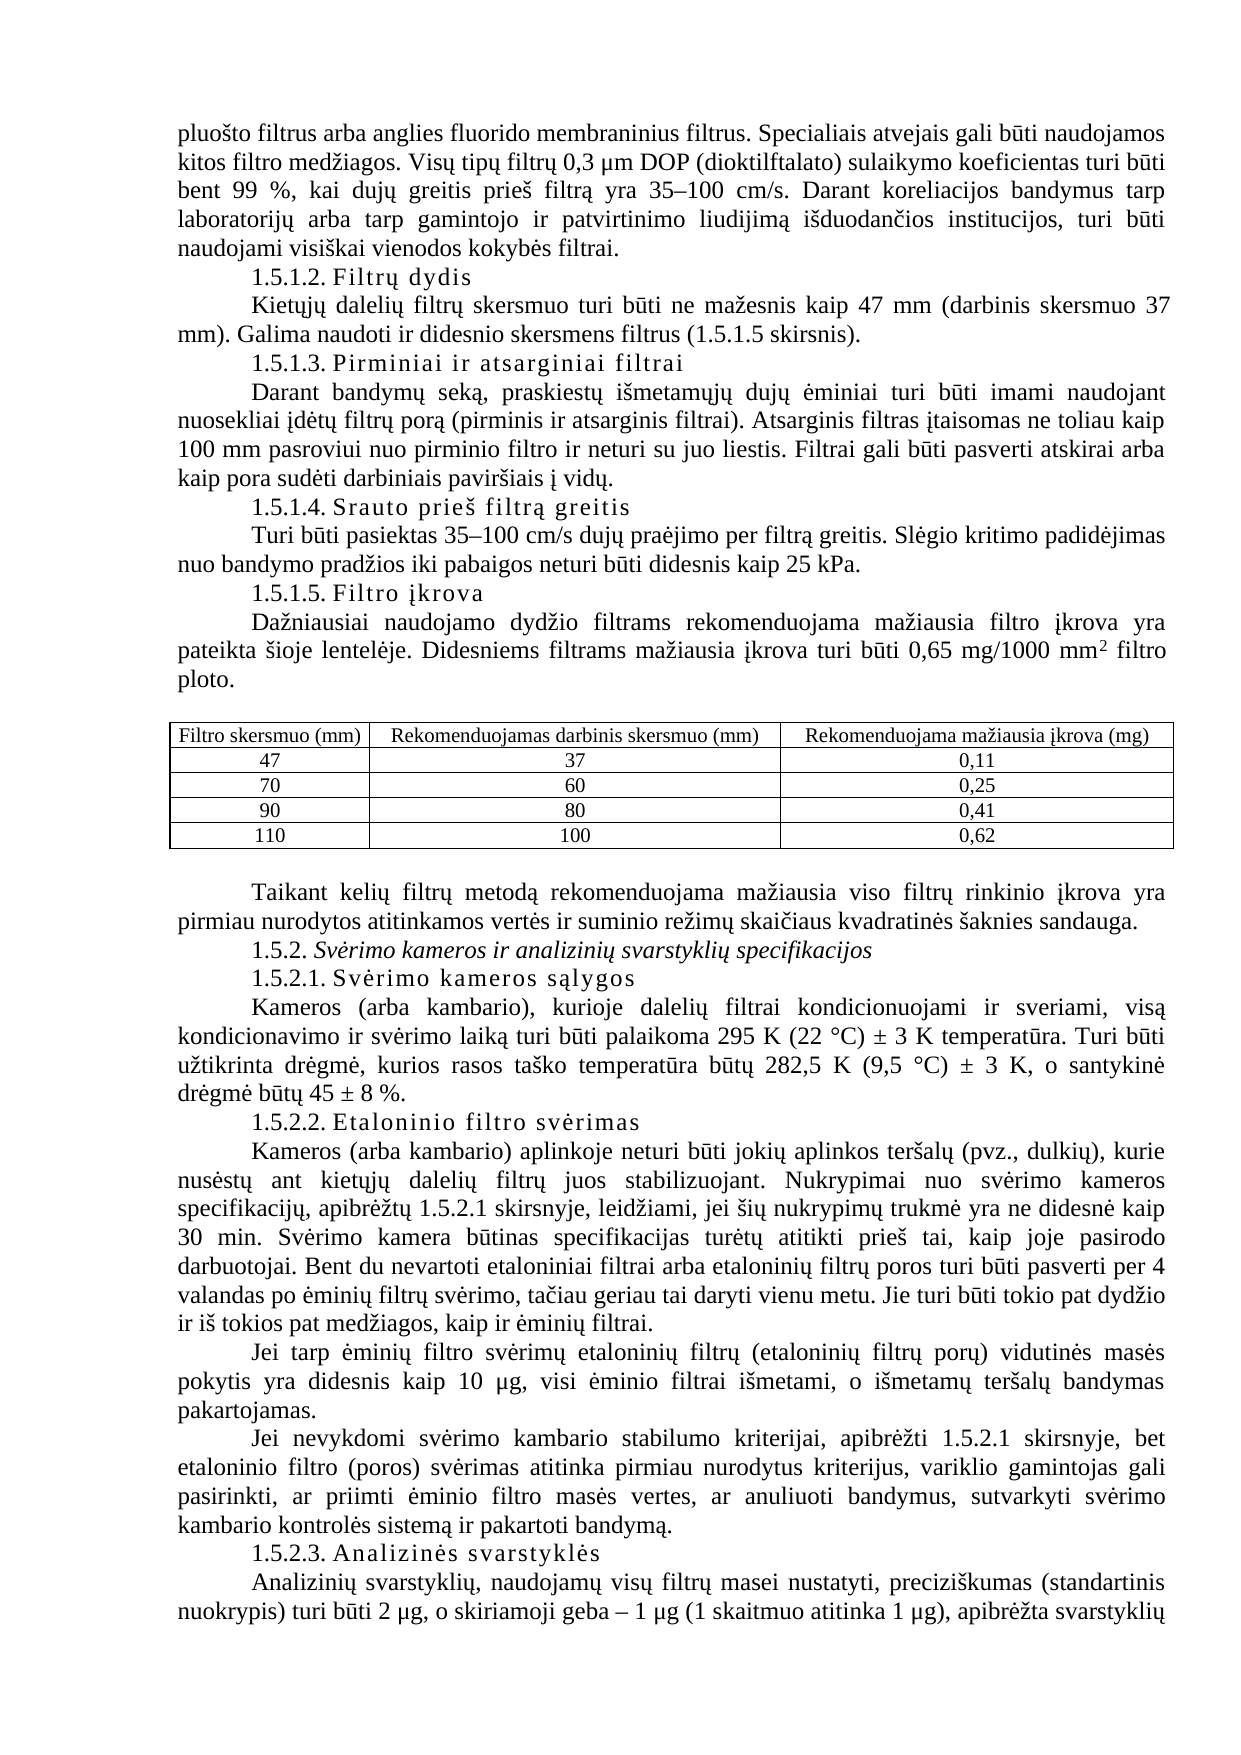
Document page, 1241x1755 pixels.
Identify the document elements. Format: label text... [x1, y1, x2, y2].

text Jei nevykdomi svėrimo kambario stabilumo kriterijai, apibrėžti 1.5.2.1 skirsnyje, bet etaloninio filtro (poros) svėrimas atitinka pirmiau nurodytus kriterijus, variklio gamintojas gali pasirinkti, ar priimti ėminio filtro masės vertes, ar anuliuoti bandymus, sutvarkyti svėrimo kambario kontrolės sistemą ir pakartoti bandymą. [177, 1423, 1166, 1538]
text Taikant kelių filtrų metodą rekomenduojama mažiausia viso filtrų rinkinio įkrova yra pirmiau nurodytos atitinkamos vertės ir suminio režimų skaičiaus kvadratinės šaknies sandauga. [177, 877, 1166, 935]
table_cell 37 [370, 748, 780, 772]
text 1.5.2. Svėrimo kameros ir analizinių svarstyklių specifikacijos [177, 935, 1166, 963]
table_cell 80 [370, 798, 780, 822]
text Darant bandymų seką, praskiestų išmetamųjų dujų ėminiai turi būti imami naudojant nuosekliai įdėtų filtrų porą (pirminis ir atsarginis filtrai). Atsarginis filtras įtaisomas ne toliau kaip 100 mm pasroviui nuo pirminio filtro ir neturi su juo liestis. Filtrai gali būti pasverti atskirai arba kaip pora sudėti darbiniais paviršiais į vidų. [177, 377, 1166, 492]
table_cell 47 [171, 748, 369, 772]
text Analizinių svarstyklių, naudojamų visų filtrų masei nustatyti, preciziškumas (standartinis nuokrypis) turi būti 2 μg, o skiriamoji geba – 1 μg (1 skaitmuo atitinka 1 μg), apibrėžta svarstyklių [177, 1567, 1166, 1625]
text Kameros (arba kambario) aplinkoje neturi būti jokių aplinkos teršalų (pvz., dulkių), kurie nusėstų ant kietųjų dalelių filtrų juos stabilizuojant. Nukrypimai nuo svėrimo kameros specifikacijų, apibrėžtų 1.5.2.1 skirsnyje, leidžiami, jei šių nukrypimų trukmė yra ne didesnė kaip 30 min. Svėrimo kamera būtinas specifikacijas turėtų atitikti prieš tai, kaip joje pasirodo darbuotojai. Bent du nevartoti etaloniniai filtrai arba etaloninių filtrų poros turi būti pasverti per 4 valandas po ėminių filtrų svėrimo, tačiau geriau tai daryti vienu metu. Jie turi būti tokio pat dydžio ir iš tokios pat medžiagos, kaip ir ėminių filtrai. [177, 1136, 1166, 1337]
table_cell 0,25 [781, 773, 1173, 797]
text 1.5.2.1. Svėrimo kameros sąlygos [177, 963, 1166, 992]
table_header Rekomenduojama mažiausia įkrova (mg) [781, 723, 1173, 747]
text Kietųjų dalelių filtrų skersmuo turi būti ne mažesnis kaip 47 mm (darbinis skersmuo 37 mm). Galima naudoti ir didesnio skersmens filtrus (1.5.1.5 skirsnis). [177, 291, 1172, 348]
text Dažniausiai naudojamo dydžio filtrams rekomenduojama mažiausia filtro įkrova yra pateikta šioje lentelėje. Didesniems filtrams mažiausia įkrova turi būti 0,65 mg/1000 mm2 filtro ploto. [177, 607, 1166, 693]
table_header Rekomenduojamas darbinis skersmuo (mm) [370, 723, 780, 747]
table_cell 70 [171, 773, 369, 797]
text Kameros (arba kambario), kurioje dalelių filtrai kondicionuojami ir sveriami, visą kondicionavimo ir svėrimo laiką turi būti palaikoma 295 K (22 °C) ± 3 K temperatūra. Turi būti užtikrinta drėgmė, kurios rasos taško temperatūra būtų 282,5 K (9,5 °C) ± 3 K, o santykinė drėgmė būtų 45 ± 8 %. [177, 992, 1166, 1107]
text 1.5.1.2. Filtrų dydis [177, 262, 1166, 291]
text Jei tarp ėminių filtro svėrimų etaloninių filtrų (etaloninių filtrų porų) vidutinės masės pokytis yra didesnis kaip 10 μg, visi ėminio filtrai išmetami, o išmetamų teršalų bandymas pakartojamas. [177, 1337, 1166, 1423]
table_cell 100 [370, 823, 780, 847]
table_cell 0,41 [781, 798, 1173, 822]
text 1.5.1.3. Pirminiai ir atsarginiai filtrai [177, 348, 1166, 377]
text Turi būti pasiektas 35–100 cm/s dujų praėjimo per filtrą greitis. Slėgio kritimo padidėjimas nuo bandymo pradžios iki pabaigos neturi būti didesnis kaip 25 kPa. [177, 521, 1166, 578]
table_cell 0,11 [781, 748, 1173, 772]
text 1.5.2.3. Analizinės svarstyklės [177, 1538, 1166, 1567]
text 1.5.1.5. Filtro įkrova [177, 578, 1166, 607]
table_cell 0,62 [781, 823, 1173, 847]
table_header Filtro skersmuo (mm) [171, 723, 369, 747]
text pluošto filtrus arba anglies fluorido membraninius filtrus. Specialiais atvejais gali būti naudojamos kitos filtro medžiagos. Visų tipų filtrų 0,3 μm DOP (dioktilftalato) sulaikymo koeficientas turi būti bent 99 %, kai dujų greitis prieš filtrą yra 35–100 cm/s. Darant koreliacijos bandymus tarp laboratorijų arba tarp gamintojo ir patvirtinimo liudijimą išduodančios institucijos, turi būti naudojami visiškai vienodos kokybės filtrai. [177, 118, 1166, 262]
table_cell 110 [171, 823, 369, 847]
text 1.5.1.4. Srauto prieš filtrą greitis [177, 492, 1166, 521]
text 1.5.2.2. Etaloninio filtro svėrimas [177, 1107, 1166, 1136]
table_cell 90 [171, 798, 369, 822]
table_cell 60 [370, 773, 780, 797]
